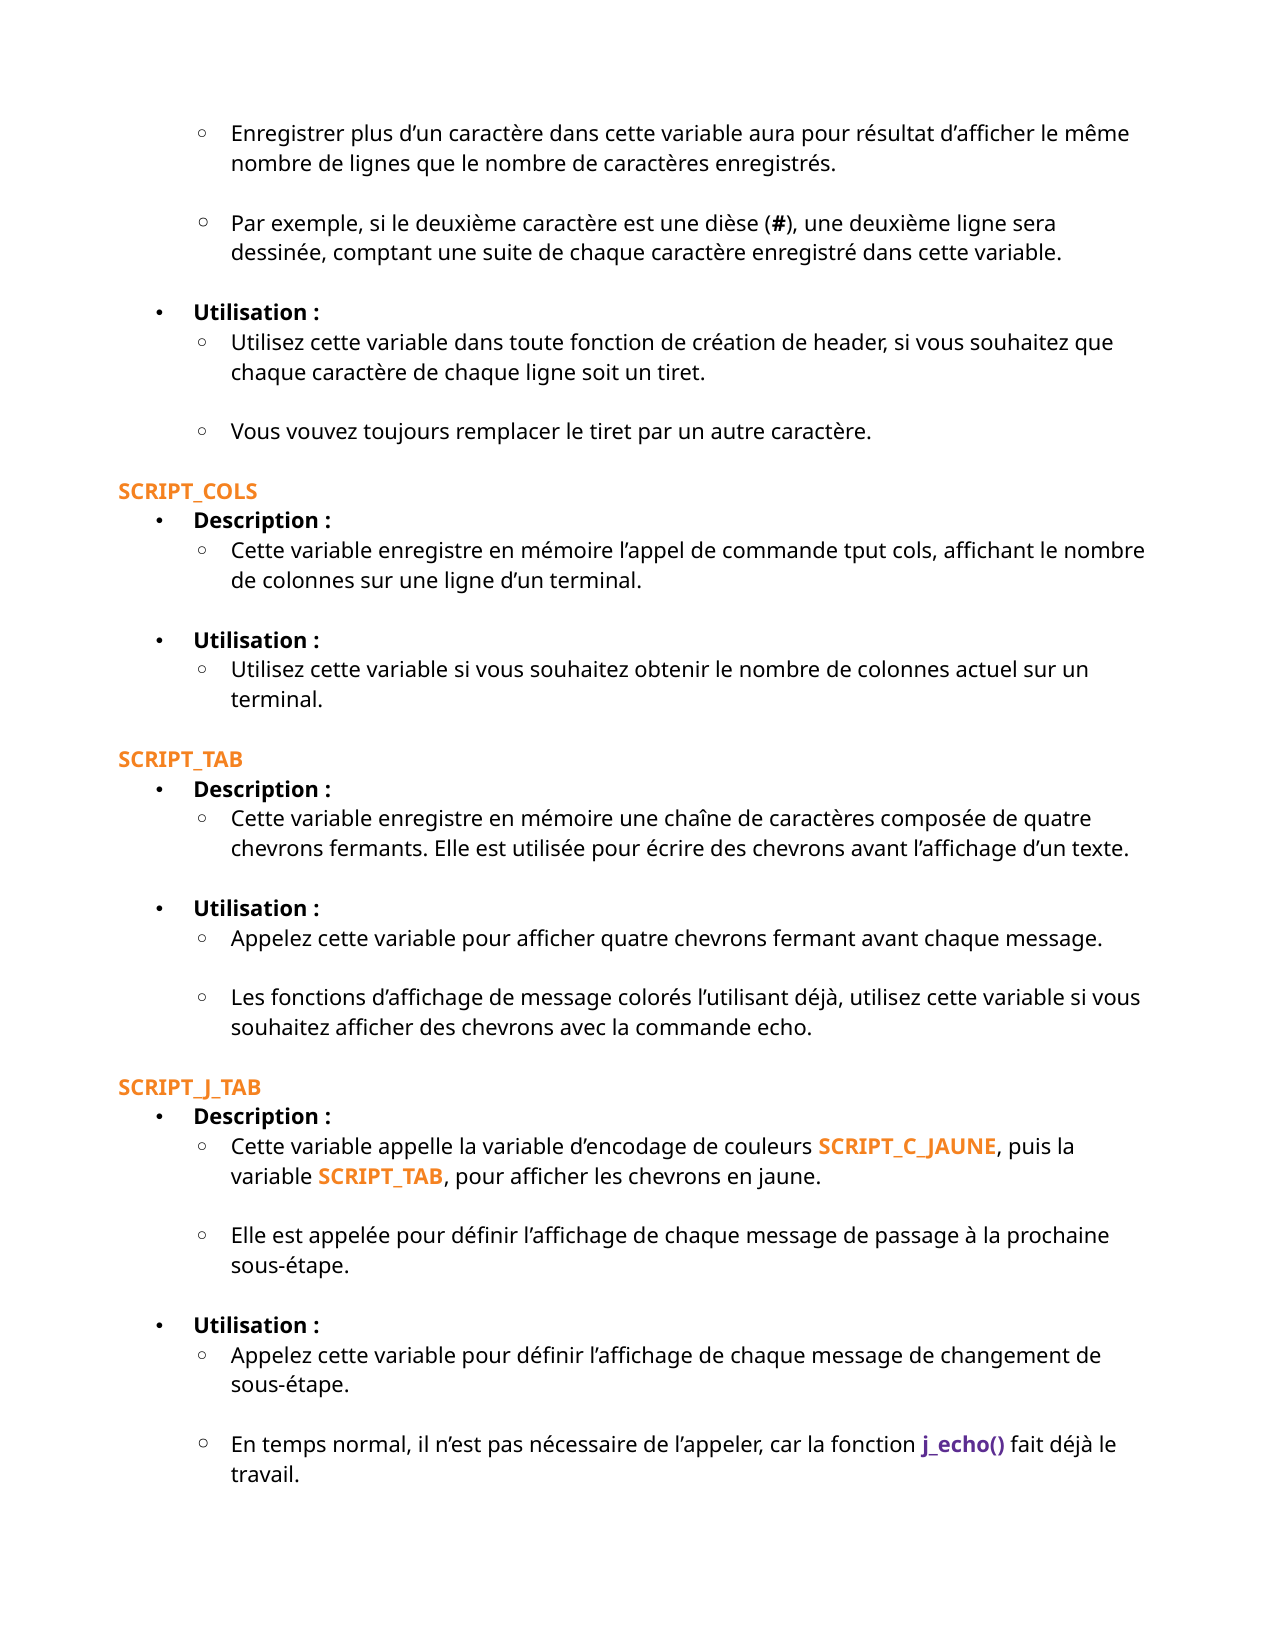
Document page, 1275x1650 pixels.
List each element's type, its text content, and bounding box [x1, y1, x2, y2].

list Elle est appelée pour définir l’affichage de chaque message de passage à la prochaine sous-étape. [193, 1220, 1157, 1280]
list Utilisation : [156, 893, 1157, 922]
list Cette variable enregistre en mémoire une chaîne de caractères composée de quatre chevrons fermants. Elle est utilisée pour écrire des chevrons avant l’affichage d’un texte. [193, 803, 1157, 863]
list Utilisation : [156, 297, 1157, 327]
text SCRIPT_TAB [118, 744, 1157, 773]
list Par exemple, si le deuxième caractère est une dièse (#), une deuxième ligne sera dessinée, comptant une suite de chaque caractère enregistré dans cette variable. [193, 207, 1157, 267]
list Cette variable enregistre en mémoire l’appel de commande tput cols, affichant le nombre de colonnes sur une ligne d’un terminal. [193, 535, 1157, 595]
list Description : [156, 773, 1157, 803]
text SCRIPT_COLS [118, 476, 1157, 505]
list Les fonctions d’affichage de message colorés l’utilisant déjà, utilisez cette variable si vous souhaitez afficher des chevrons avec la commande echo. [193, 982, 1157, 1042]
text SCRIPT_J_TAB [118, 1071, 1157, 1101]
list En temps normal, il n’est pas nécessaire de l’appeler, car la fonction j_echo() fait déjà le travail. [193, 1429, 1157, 1488]
list Enregistrer plus d’un caractère dans cette variable aura pour résultat d’afficher le même nombre de lignes que le nombre de caractères enregistrés. [193, 118, 1157, 178]
list Cette variable appelle la variable d’encodage de couleurs SCRIPT_C_JAUNE, puis la variable SCRIPT_TAB, pour afficher les chevrons en jaune. [193, 1131, 1157, 1191]
list Description : [156, 1101, 1157, 1131]
list Utilisez cette variable si vous souhaitez obtenir le nombre de colonnes actuel sur un terminal. [193, 654, 1157, 714]
list Utilisation : [156, 1310, 1157, 1339]
list Vous vouvez toujours remplacer le tiret par un autre caractère. [193, 416, 1157, 446]
list Appelez cette variable pour afficher quatre chevrons fermant avant chaque message. [193, 922, 1157, 952]
list Utilisez cette variable dans toute fonction de création de header, si vous souhaitez que chaque caractère de chaque ligne soit un tiret. [193, 327, 1157, 386]
list Utilisation : [156, 624, 1157, 654]
list Appelez cette variable pour définir l’affichage de chaque message de changement de sous-étape. [193, 1339, 1157, 1399]
list Description : [156, 505, 1157, 535]
